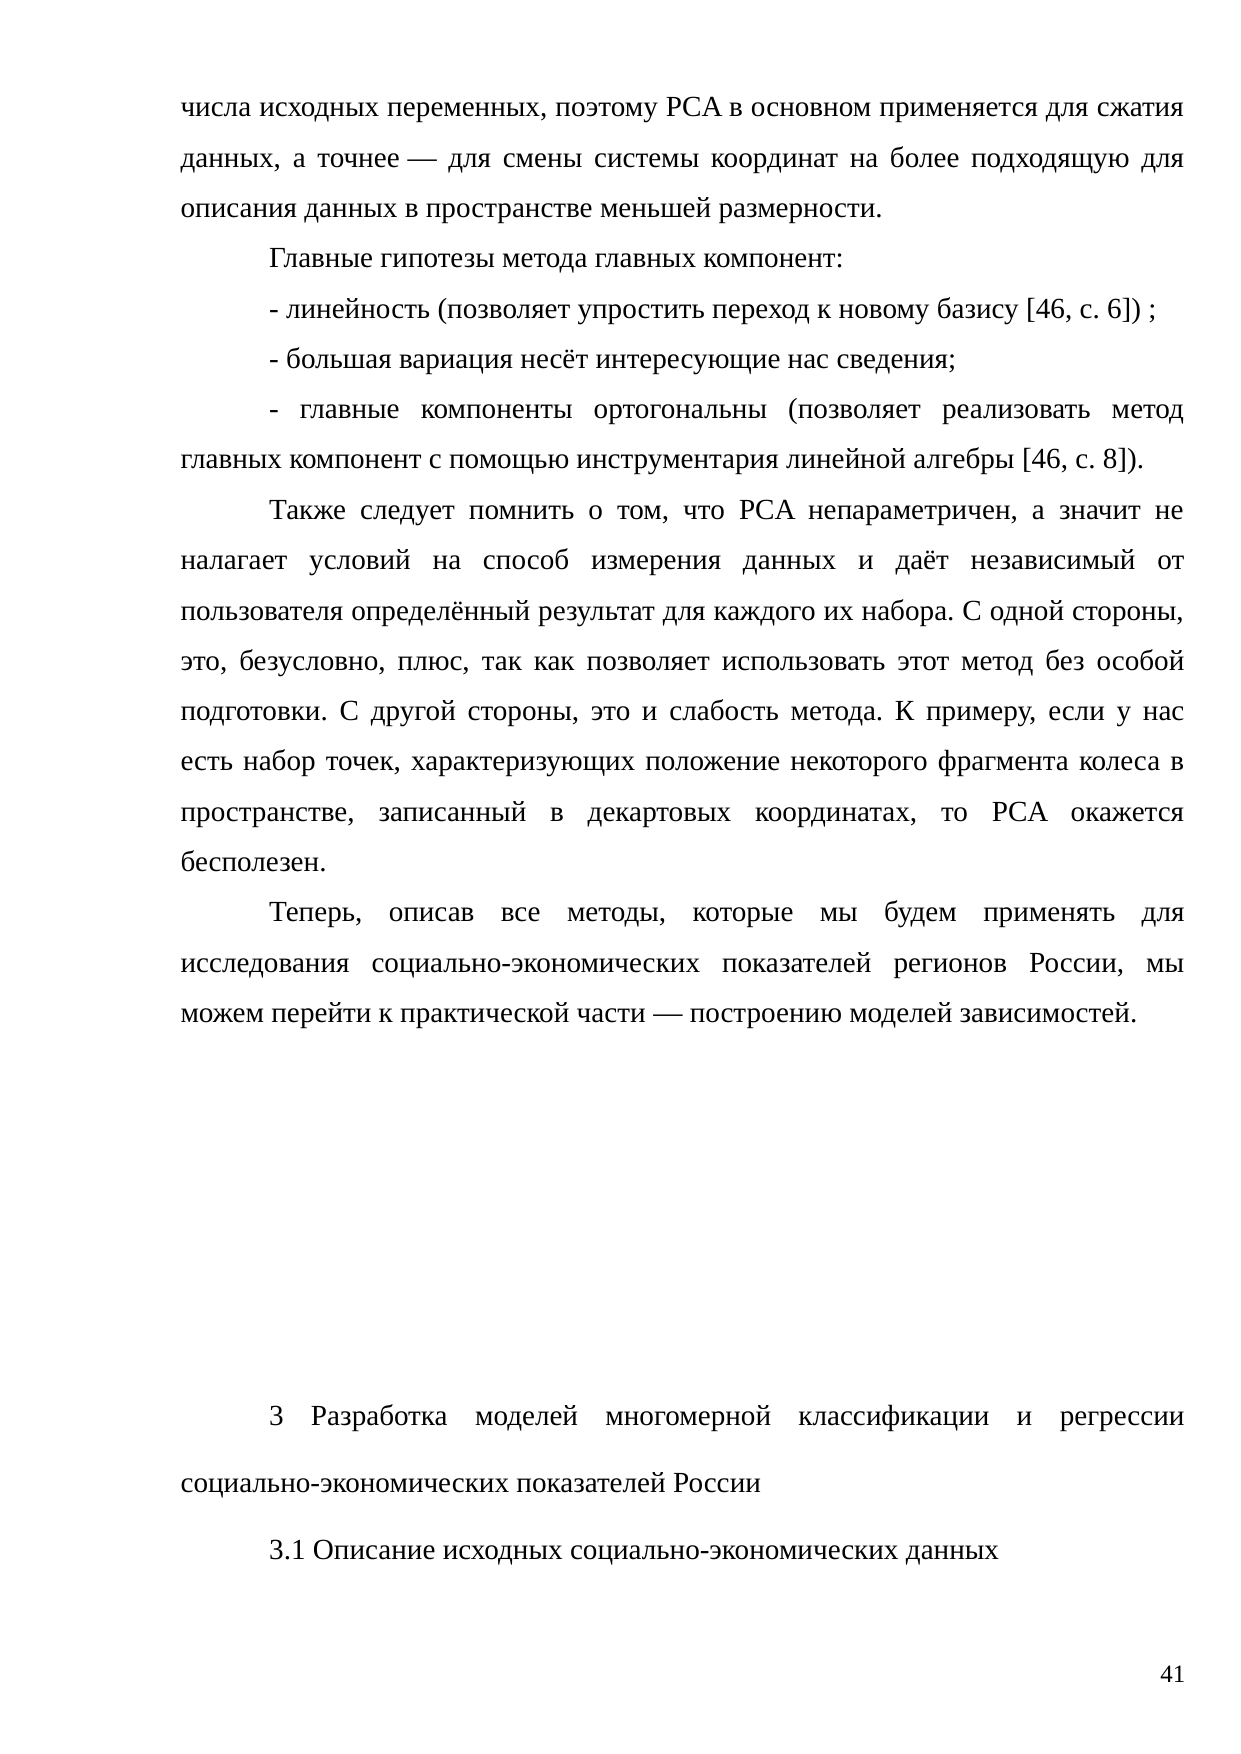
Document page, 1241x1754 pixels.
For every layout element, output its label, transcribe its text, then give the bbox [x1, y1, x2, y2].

text Главные гипотезы метода главных компонент: [180, 240, 1185, 274]
text числа исходных переменных, поэтому PCA в основном применяется для сжатия данных, а точнее — для смены системы координат на более подходящую для описания данных в пространстве меньшей размерности. [180, 89, 1185, 224]
text 3.1 Описание исходных социально-экономических данных [180, 1532, 1185, 1565]
text Также следует помнить о том, что PCA непараметричен, а значит не налагает условий на способ измерения данных и даёт независимый от пользователя определённый результат для каждого их набора. С одной стороны, это, безусловно, плюс, так как позволяет использовать этот метод без особой подготовки. С другой стороны, это и слабость метода. К примеру, если у нас есть набор точек, характеризующих положение некоторого фрагмента колеса в пространстве, записанный в декартовых координатах, то PCA окажется бесполезен. [180, 492, 1185, 878]
text - большая вариация несёт интересующие нас сведения; [180, 341, 1185, 374]
text Теперь, описав все методы, которые мы будем применять для исследования социально-экономических показателей регионов России, мы можем перейти к практической части — построению моделей зависимостей. [180, 894, 1185, 1029]
text - главные компоненты ортогональны (позволяет реализовать метод главных компонент с помощью инструментария линейной алгебры [46, с. 8]). [180, 391, 1185, 475]
text 3 Разработка моделей многомерной классификации и регрессии социально-экономических показателей России [180, 1398, 1185, 1498]
text - линейность (позволяет упростить переход к новому базису [46, с. 6]) ; [180, 291, 1185, 324]
